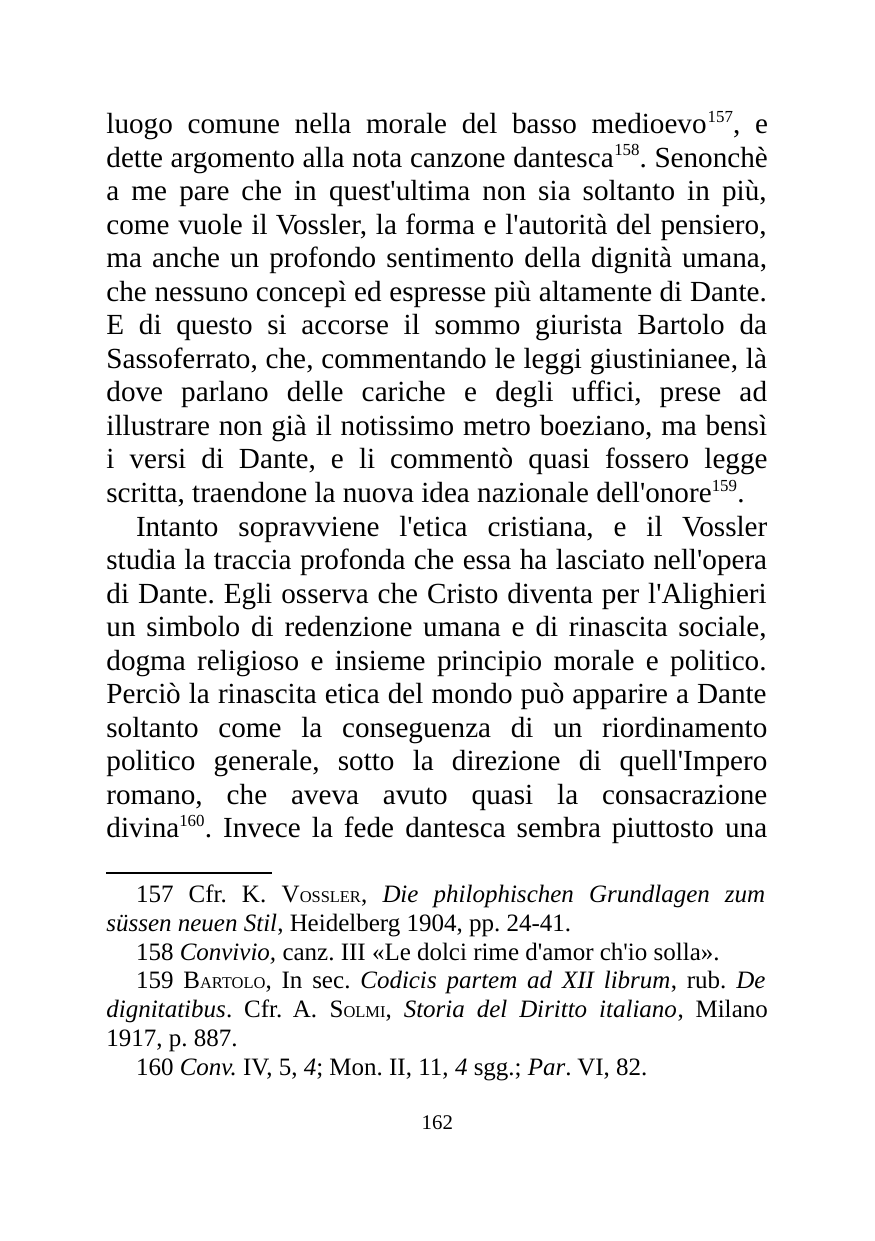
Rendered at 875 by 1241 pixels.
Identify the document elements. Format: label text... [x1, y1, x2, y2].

text luogo comune nella morale del basso medioevo, e dette argomento alla nota canzone dantesca. Senonchè a me pare che in quest'ultima non sia soltanto in più, come vuole il Vossler, la forma e l'autorità del pensiero, ma anche un profondo sentimento della dignità umana, che nessuno concepì ed espresse più altamente di Dante. E di questo si accorse il sommo giurista Bartolo da Sassoferrato, che, commentando le leggi giustinianee, là dove parlano delle cariche e degli uffici, prese ad illustrare non già il notissimo metro boeziano, ma bensì i versi di Dante, e li commentò quasi fossero legge scritta, traendone la nuova idea nazionale dell'onore. [106, 106, 768, 509]
text Cfr. K. Vossler, Die philophischen Grundlagen zum süssen neuen Stil, Heidelberg 1904, pp. 24-41. [106, 879, 768, 937]
text Conv. IV, 5, 4; Mon. II, 11, 4 sgg.; Par. VI, 82. [106, 1052, 768, 1080]
text Bartolo, In sec. Codicis partem ad XII librum, rub. De dignitatibus. Cfr. A. Solmi, Storia del Diritto italiano, Milano 1917, p. 887. [106, 965, 768, 1052]
text Convivio, canz. III «Le dolci rime d'amor ch'io solla». [106, 937, 768, 965]
text Intanto sopravviene l'etica cristiana, e il Vossler studia la traccia profonda che essa ha lasciato nell'opera di Dante. Egli osserva che Cristo diventa per l'Alighieri un simbolo di redenzione umana e di rinascita sociale, dogma religioso e insieme principio morale e politico. Perciò la rinascita etica del mondo può apparire a Dante soltanto come la conseguenza di un riordinamento politico generale, sotto la direzione di quell'Impero romano, che aveva avuto quasi la consacrazione divina. Invece la fede dantesca sembra piuttosto una [106, 509, 768, 844]
